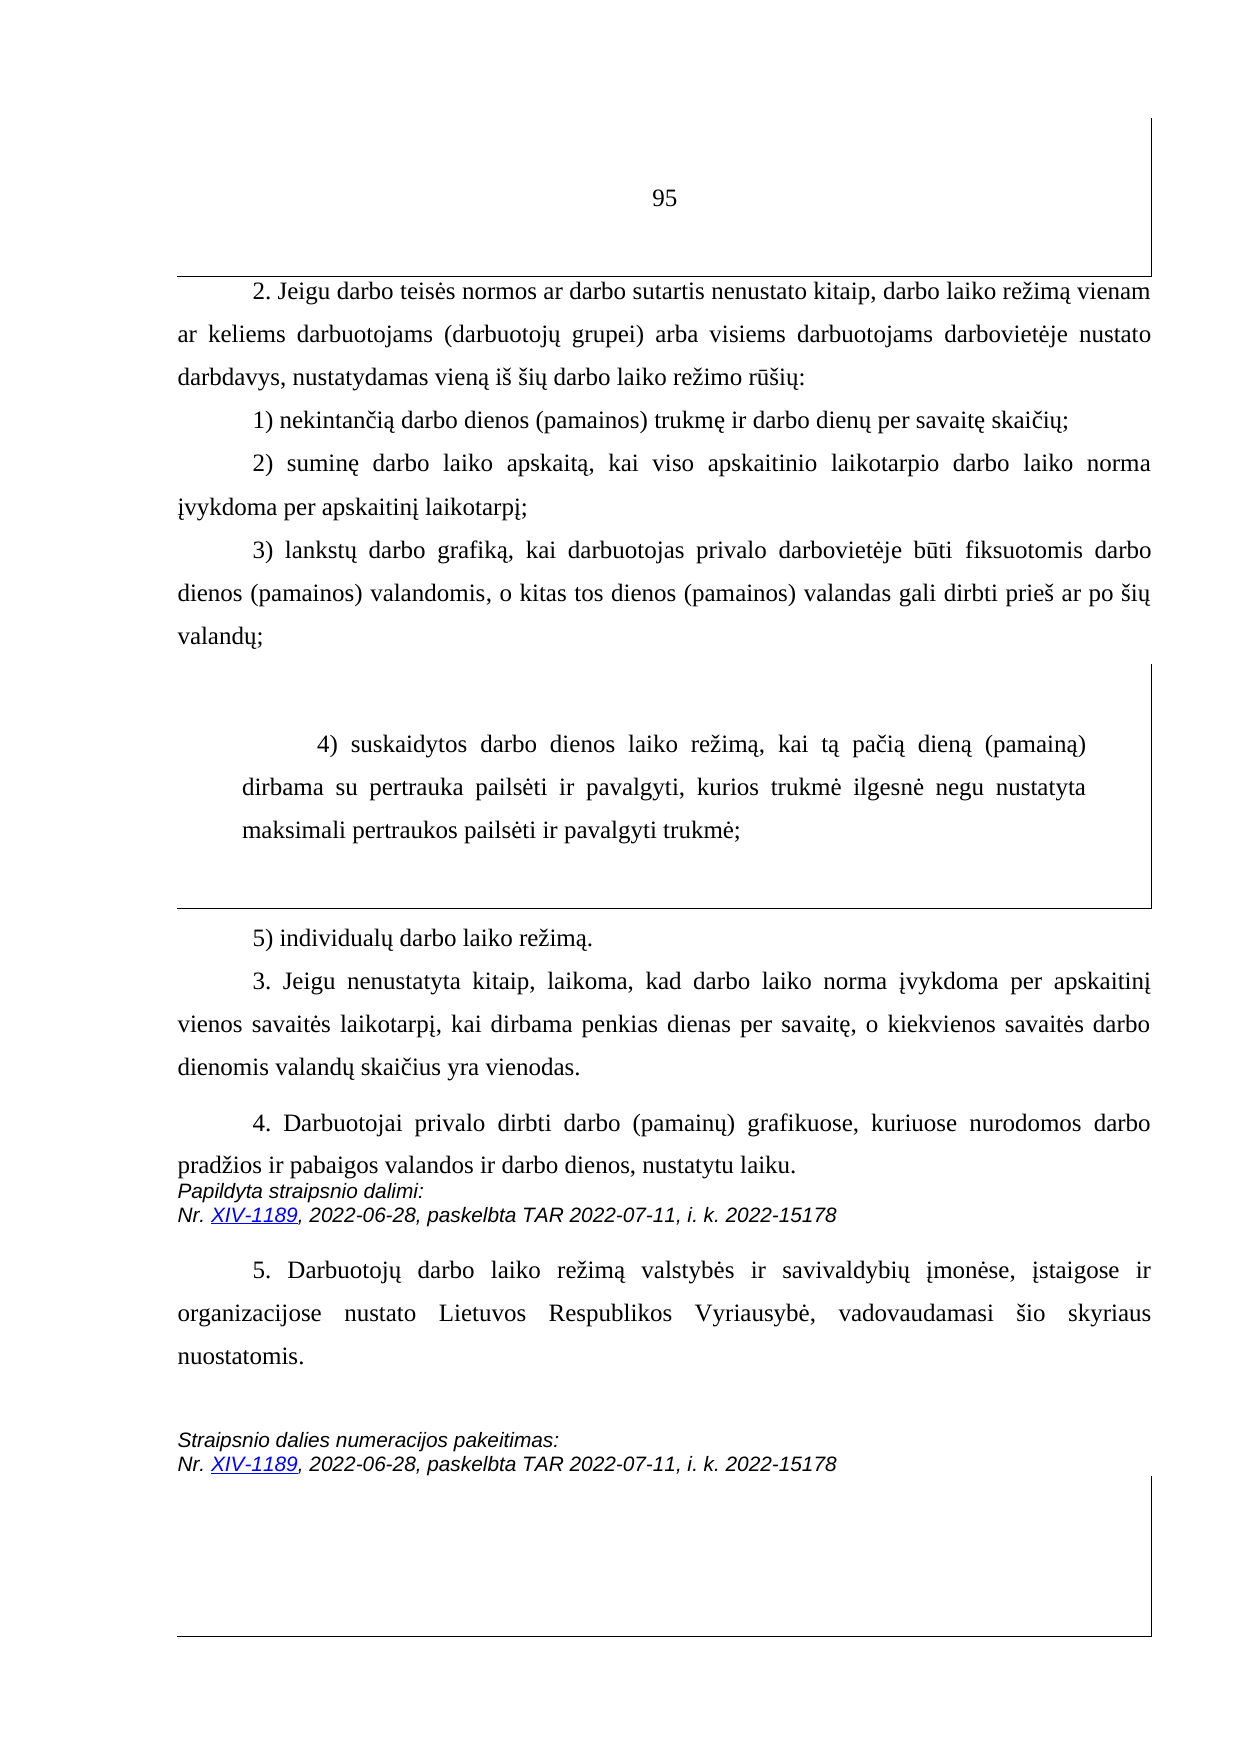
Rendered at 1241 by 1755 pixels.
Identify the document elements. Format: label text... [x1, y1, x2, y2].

text 4) suskaidytos darbo dienos laiko režimą, kai tą pačią dieną (pamainą) dirbama su pertrauka pailsėti ir pavalgyti, kurios trukmė ilgesnė negu nustatyta maksimali pertraukos pailsėti ir pavalgyti trukmė; [177, 664, 1151, 908]
text 5. Darbuotojų darbo laiko režimą valstybės ir savivaldybių įmonėse, įstaigose ir organizacijose nustato Lietuvos Respublikos Vyriausybė, vadovaudamasi šio skyriaus nuostatomis. [177, 1255, 1152, 1370]
text 5) individualų darbo laiko režimą. [177, 923, 1152, 951]
text 4. Darbuotojai privalo dirbti darbo (pamainų) grafikuose, kuriuose nurodomos darbo pradžios ir pabaigos valandos ir darbo dienos, nustatytu laiku. [177, 1095, 1152, 1178]
text 3) lankstų darbo grafiką, kai darbuotojas privalo darbovietėje būti fiksuotomis darbo dienos (pamainos) valandomis, o kitas tos dienos (pamainos) valandas gali dirbti prieš ar po šių valandų; [177, 535, 1152, 650]
text 3. Jeigu nenustatyta kitaip, laikoma, kad darbo laiko norma įvykdoma per apskaitinį vienos savaitės laikotarpį, kai dirbama penkias dienas per savaitę, o kiekvienos savaitės darbo dienomis valandų skaičius yra vienodas. [177, 966, 1152, 1081]
text 1) nekintančią darbo dienos (pamainos) trukmę ir darbo dienų per savaitę skaičių; [177, 405, 1152, 434]
text Straipsnio dalies numeracijos pakeitimas: [177, 1428, 1152, 1452]
text Nr. XIV-1189, 2022-06-28, paskelbta TAR 2022-07-11, i. k. 2022-15178 [177, 1452, 1152, 1476]
text 2. Jeigu darbo teisės normos ar darbo sutartis nenustato kitaip, darbo laiko režimą vienam ar keliems darbuotojams (darbuotojų grupei) arba visiems darbuotojams darbovietėje nustato darbdavys, nustatydamas vieną iš šių darbo laiko režimo rūšių: [177, 276, 1152, 391]
text Nr. XIV-1189, 2022-06-28, paskelbta TAR 2022-07-11, i. k. 2022-15178 [177, 1202, 1152, 1226]
text Papildyta straipsnio dalimi: [177, 1178, 1152, 1202]
text 2) suminę darbo laiko apskaitą, kai viso apskaitinio laikotarpio darbo laiko norma įvykdoma per apskaitinį laikotarpį; [177, 448, 1152, 520]
